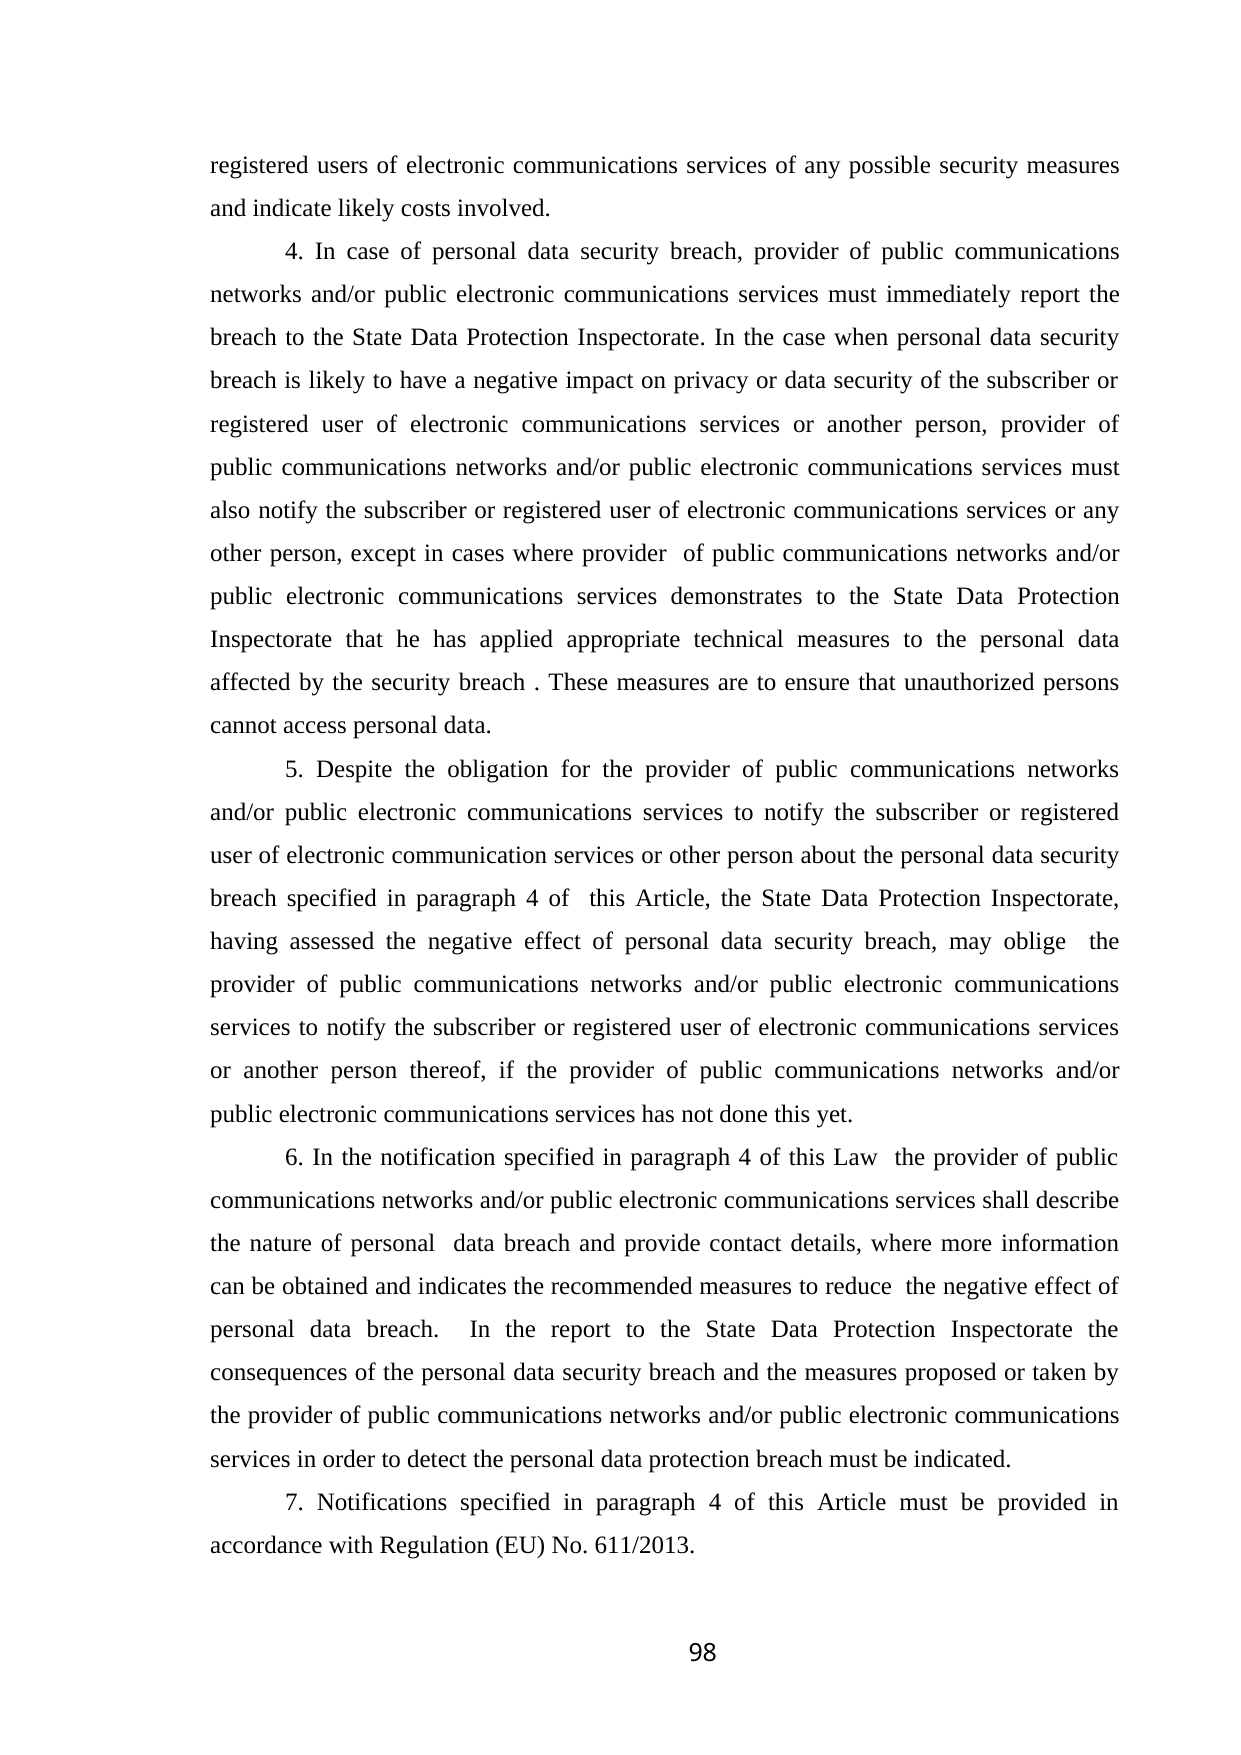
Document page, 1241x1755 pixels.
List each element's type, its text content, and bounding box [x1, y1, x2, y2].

text 4. In case of personal data security breach, provider of public communications networks and/or public electronic communications services must immediately report the breach to the State Data Protection Inspectorate. In the case when personal data security breach is likely to have a negative impact on privacy or data security of the subscriber or registered user of electronic communications services or another person, provider of public communications networks and/or public electronic communications services must also notify the subscriber or registered user of electronic communications services or any other person, except in cases where provider of public communications networks and/or public electronic communications services demonstrates to the State Data Protection Inspectorate that he has applied appropriate technical measures to the personal data affected by the security breach . These measures are to ensure that unauthorized persons cannot access personal data. [210, 236, 1120, 739]
text 7. Notifications specified in paragraph 4 of this Article must be provided in accordance with Regulation (EU) No. 611/2013. [210, 1487, 1120, 1559]
text 6. In the notification specified in paragraph 4 of this Law the provider of public communications networks and/or public electronic communications services shall describe the nature of personal data breach and provide contact details, where more information can be obtained and indicates the recommended measures to reduce the negative effect of personal data breach. In the report to the State Data Protection Inspectorate the consequences of the personal data security breach and the measures proposed or taken by the provider of public communications networks and/or public electronic communications services in order to detect the personal data protection breach must be indicated. [210, 1142, 1120, 1472]
text 5. Despite the obligation for the provider of public communications networks and/or public electronic communications services to notify the subscriber or registered user of electronic communication services or other person about the personal data security breach specified in paragraph 4 of this Article, the State Data Protection Inspectorate, having assessed the negative effect of personal data security breach, may oblige the provider of public communications networks and/or public electronic communications services to notify the subscriber or registered user of electronic communications services or another person thereof, if the provider of public communications networks and/or public electronic communications services has not done this yet. [210, 754, 1120, 1127]
text registered users of electronic communications services of any possible security measures and indicate likely costs involved. [210, 150, 1120, 222]
